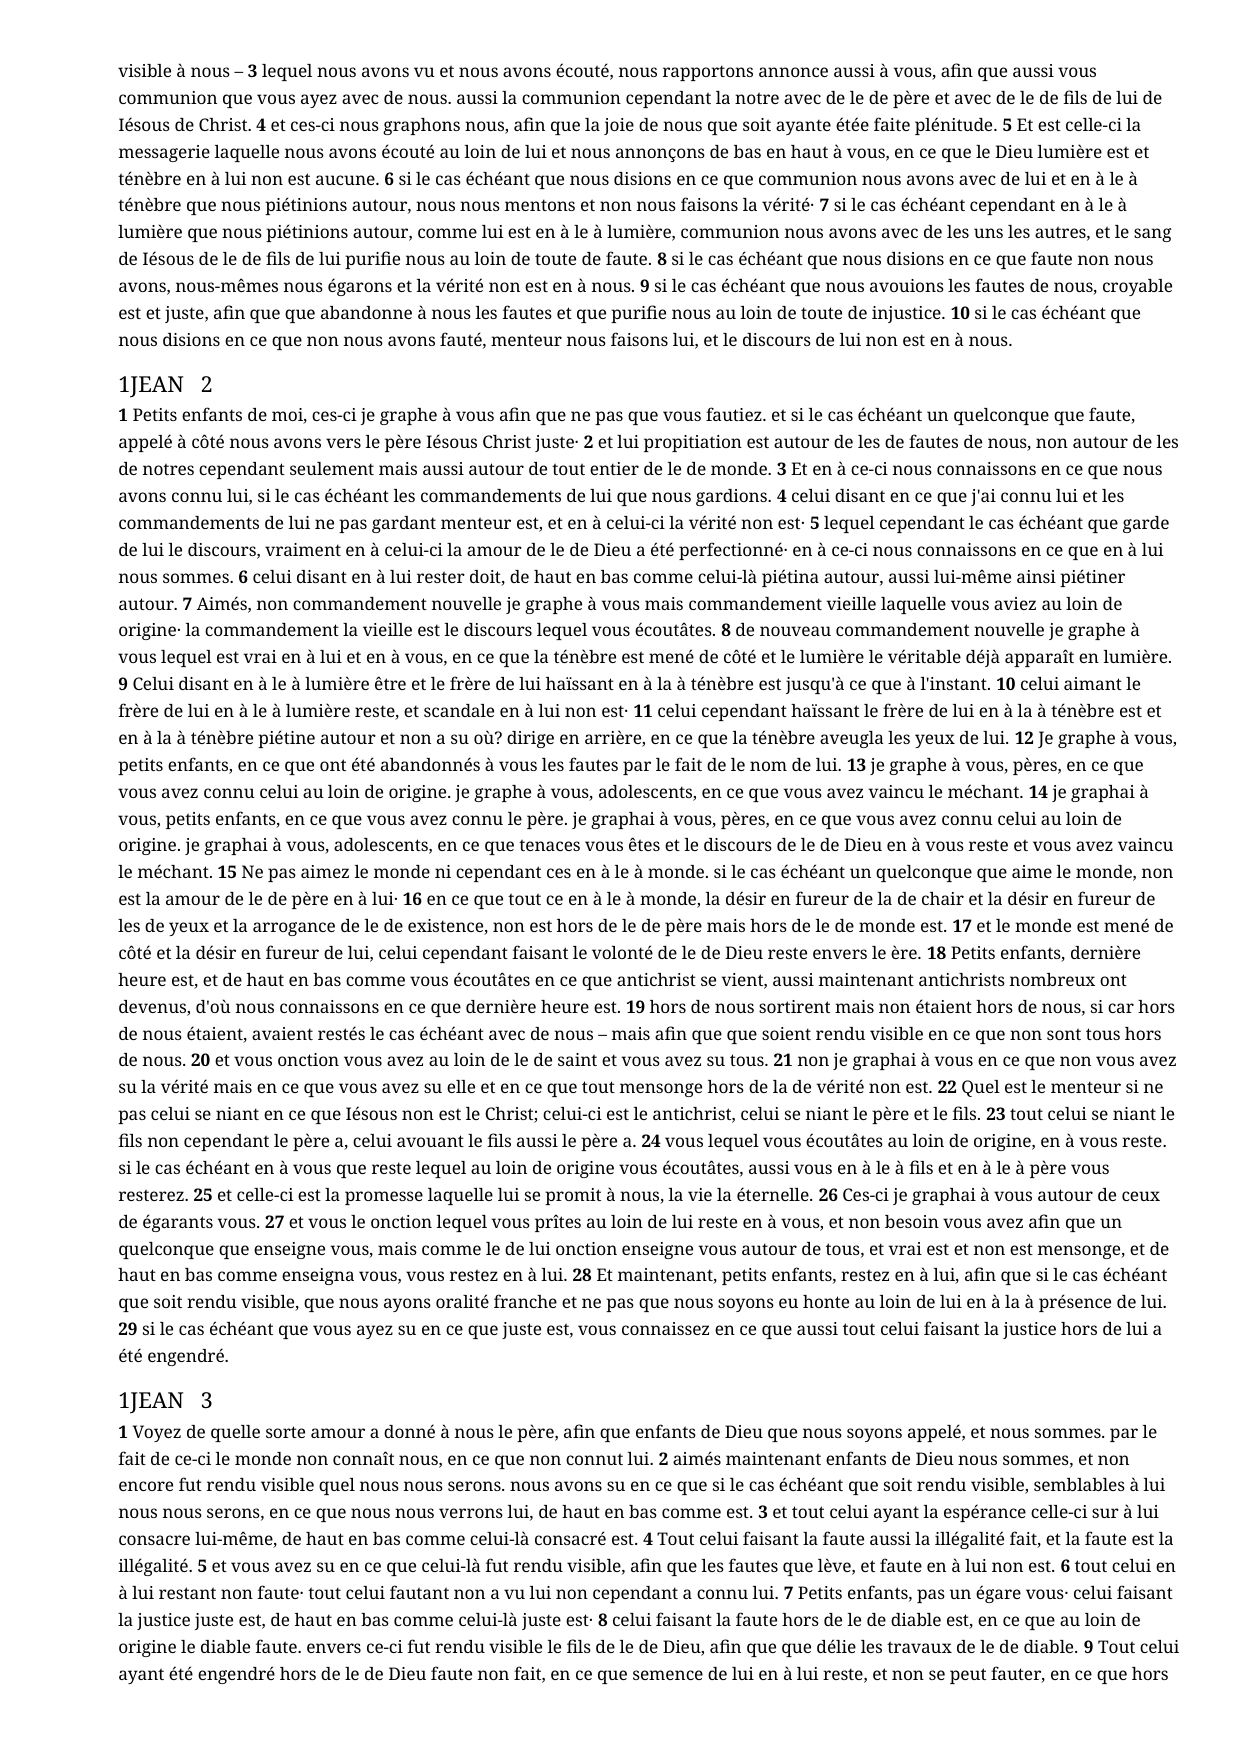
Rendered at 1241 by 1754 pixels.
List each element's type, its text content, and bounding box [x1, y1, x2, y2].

text visible à nous – 3 lequel nous avons vu et nous avons écouté, nous rapportons annonce aussi à vous, afin que aussi vous communion que vous ayez avec de nous. aussi la communion cependant la notre avec de le de père et avec de le de fils de lui de Iésous de Christ. 4 et ces-ci nous graphons nous, afin que la joie de nous que soit ayante étée faite plénitude. 5 Et est celle-ci la messagerie laquelle nous avons écouté au loin de lui et nous annonçons de bas en haut à vous, en ce que le Dieu lumière est et ténèbre en à lui non est aucune. 6 si le cas échéant que nous disions en ce que communion nous avons avec de lui et en à le à ténèbre que nous piétinions autour, nous nous mentons et non nous faisons la vérité· 7 si le cas échéant cependant en à le à lumière que nous piétinions autour, comme lui est en à le à lumière, communion nous avons avec de les uns les autres, et le sang de Iésous de le de fils de lui purifie nous au loin de toute de faute. 8 si le cas échéant que nous disions en ce que faute non nous avons, nous-mêmes nous égarons et la vérité non est en à nous. 9 si le cas échéant que nous avouions les fautes de nous, croyable est et juste, afin que que abandonne à nous les fautes et que purifie nous au loin de toute de injustice. 10 si le cas échéant que nous disions en ce que non nous avons fauté, menteur nous faisons lui, et le discours de lui non est en à nous. [118, 59, 1181, 351]
text 1JEAN 2 [118, 369, 1181, 399]
text 1 Petits enfants de moi, ces-ci je graphe à vous afin que ne pas que vous fautiez. et si le cas échéant un quelconque que faute, appelé à côté nous avons vers le père Iésous Christ juste· 2 et lui propitiation est autour de les de fautes de nous, non autour de les de notres cependant seulement mais aussi autour de tout entier de le de monde. 3 Et en à ce-ci nous connaissons en ce que nous avons connu lui, si le cas échéant les commandements de lui que nous gardions. 4 celui disant en ce que j'ai connu lui et les commandements de lui ne pas gardant menteur est, et en à celui-ci la vérité non est· 5 lequel cependant le cas échéant que garde de lui le discours, vraiment en à celui-ci la amour de le de Dieu a été perfectionné· en à ce-ci nous connaissons en ce que en à lui nous sommes. 6 celui disant en à lui rester doit, de haut en bas comme celui-là piétina autour, aussi lui-même ainsi piétiner autour. 7 Aimés, non commandement nouvelle je graphe à vous mais commandement vieille laquelle vous aviez au loin de origine· la commandement la vieille est le discours lequel vous écoutâtes. 8 de nouveau commandement nouvelle je graphe à vous lequel est vrai en à lui et en à vous, en ce que la ténèbre est mené de côté et le lumière le véritable déjà apparaît en lumière. 9 Celui disant en à le à lumière être et le frère de lui haïssant en à la à ténèbre est jusqu'à ce que à l'instant. 10 celui aimant le frère de lui en à le à lumière reste, et scandale en à lui non est· 11 celui cependant haïssant le frère de lui en à la à ténèbre est et en à la à ténèbre piétine autour et non a su où? dirige en arrière, en ce que la ténèbre aveugla les yeux de lui. 12 Je graphe à vous, petits enfants, en ce que ont été abandonnés à vous les fautes par le fait de le nom de lui. 13 je graphe à vous, pères, en ce que vous avez connu celui au loin de origine. je graphe à vous, adolescents, en ce que vous avez vaincu le méchant. 14 je graphai à vous, petits enfants, en ce que vous avez connu le père. je graphai à vous, pères, en ce que vous avez connu celui au loin de origine. je graphai à vous, adolescents, en ce que tenaces vous êtes et le discours de le de Dieu en à vous reste et vous avez vaincu le méchant. 15 Ne pas aimez le monde ni cependant ces en à le à monde. si le cas échéant un quelconque que aime le monde, non est la amour de le de père en à lui· 16 en ce que tout ce en à le à monde, la désir en fureur de la de chair et la désir en fureur de les de yeux et la arrogance de le de existence, non est hors de le de père mais hors de le de monde est. 17 et le monde est mené de côté et la désir en fureur de lui, celui cependant faisant le volonté de le de Dieu reste envers le ère. 18 Petits enfants, dernière heure est, et de haut en bas comme vous écoutâtes en ce que antichrist se vient, aussi maintenant antichrists nombreux ont devenus, d'où nous connaissons en ce que dernière heure est. 19 hors de nous sortirent mais non étaient hors de nous, si car hors de nous étaient, avaient restés le cas échéant avec de nous – mais afin que que soient rendu visible en ce que non sont tous hors de nous. 20 et vous onction vous avez au loin de le de saint et vous avez su tous. 21 non je graphai à vous en ce que non vous avez su la vérité mais en ce que vous avez su elle et en ce que tout mensonge hors de la de vérité non est. 22 Quel est le menteur si ne pas celui se niant en ce que Iésous non est le Christ; celui-ci est le antichrist, celui se niant le père et le fils. 23 tout celui se niant le fils non cependant le père a, celui avouant le fils aussi le père a. 24 vous lequel vous écoutâtes au loin de origine, en à vous reste. si le cas échéant en à vous que reste lequel au loin de origine vous écoutâtes, aussi vous en à le à fils et en à le à père vous resterez. 25 et celle-ci est la promesse laquelle lui se promit à nous, la vie la éternelle. 26 Ces-ci je graphai à vous autour de ceux de égarants vous. 27 et vous le onction lequel vous prîtes au loin de lui reste en à vous, et non besoin vous avez afin que un quelconque que enseigne vous, mais comme le de lui onction enseigne vous autour de tous, et vrai est et non est mensonge, et de haut en bas comme enseigna vous, vous restez en à lui. 28 Et maintenant, petits enfants, restez en à lui, afin que si le cas échéant que soit rendu visible, que nous ayons oralité franche et ne pas que nous soyons eu honte au loin de lui en à la à présence de lui. 29 si le cas échéant que vous ayez su en ce que juste est, vous connaissez en ce que aussi tout celui faisant la justice hors de lui a été engendré. [118, 403, 1181, 1367]
text 1 Voyez de quelle sorte amour a donné à nous le père, afin que enfants de Dieu que nous soyons appelé, et nous sommes. par le fait de ce-ci le monde non connaît nous, en ce que non connut lui. 2 aimés maintenant enfants de Dieu nous sommes, et non encore fut rendu visible quel nous nous serons. nous avons su en ce que si le cas échéant que soit rendu visible, semblables à lui nous nous serons, en ce que nous nous verrons lui, de haut en bas comme est. 3 et tout celui ayant la espérance celle-ci sur à lui consacre lui-même, de haut en bas comme celui-là consacré est. 4 Tout celui faisant la faute aussi la illégalité fait, et la faute est la illégalité. 5 et vous avez su en ce que celui-là fut rendu visible, afin que les fautes que lève, et faute en à lui non est. 6 tout celui en à lui restant non faute· tout celui fautant non a vu lui non cependant a connu lui. 7 Petits enfants, pas un égare vous· celui faisant la justice juste est, de haut en bas comme celui-là juste est· 8 celui faisant la faute hors de le de diable est, en ce que au loin de origine le diable faute. envers ce-ci fut rendu visible le fils de le de Dieu, afin que que délie les travaux de le de diable. 9 Tout celui ayant été engendré hors de le de Dieu faute non fait, en ce que semence de lui en à lui reste, et non se peut fauter, en ce que hors [118, 1420, 1181, 1685]
text 1JEAN 3 [118, 1386, 1181, 1415]
